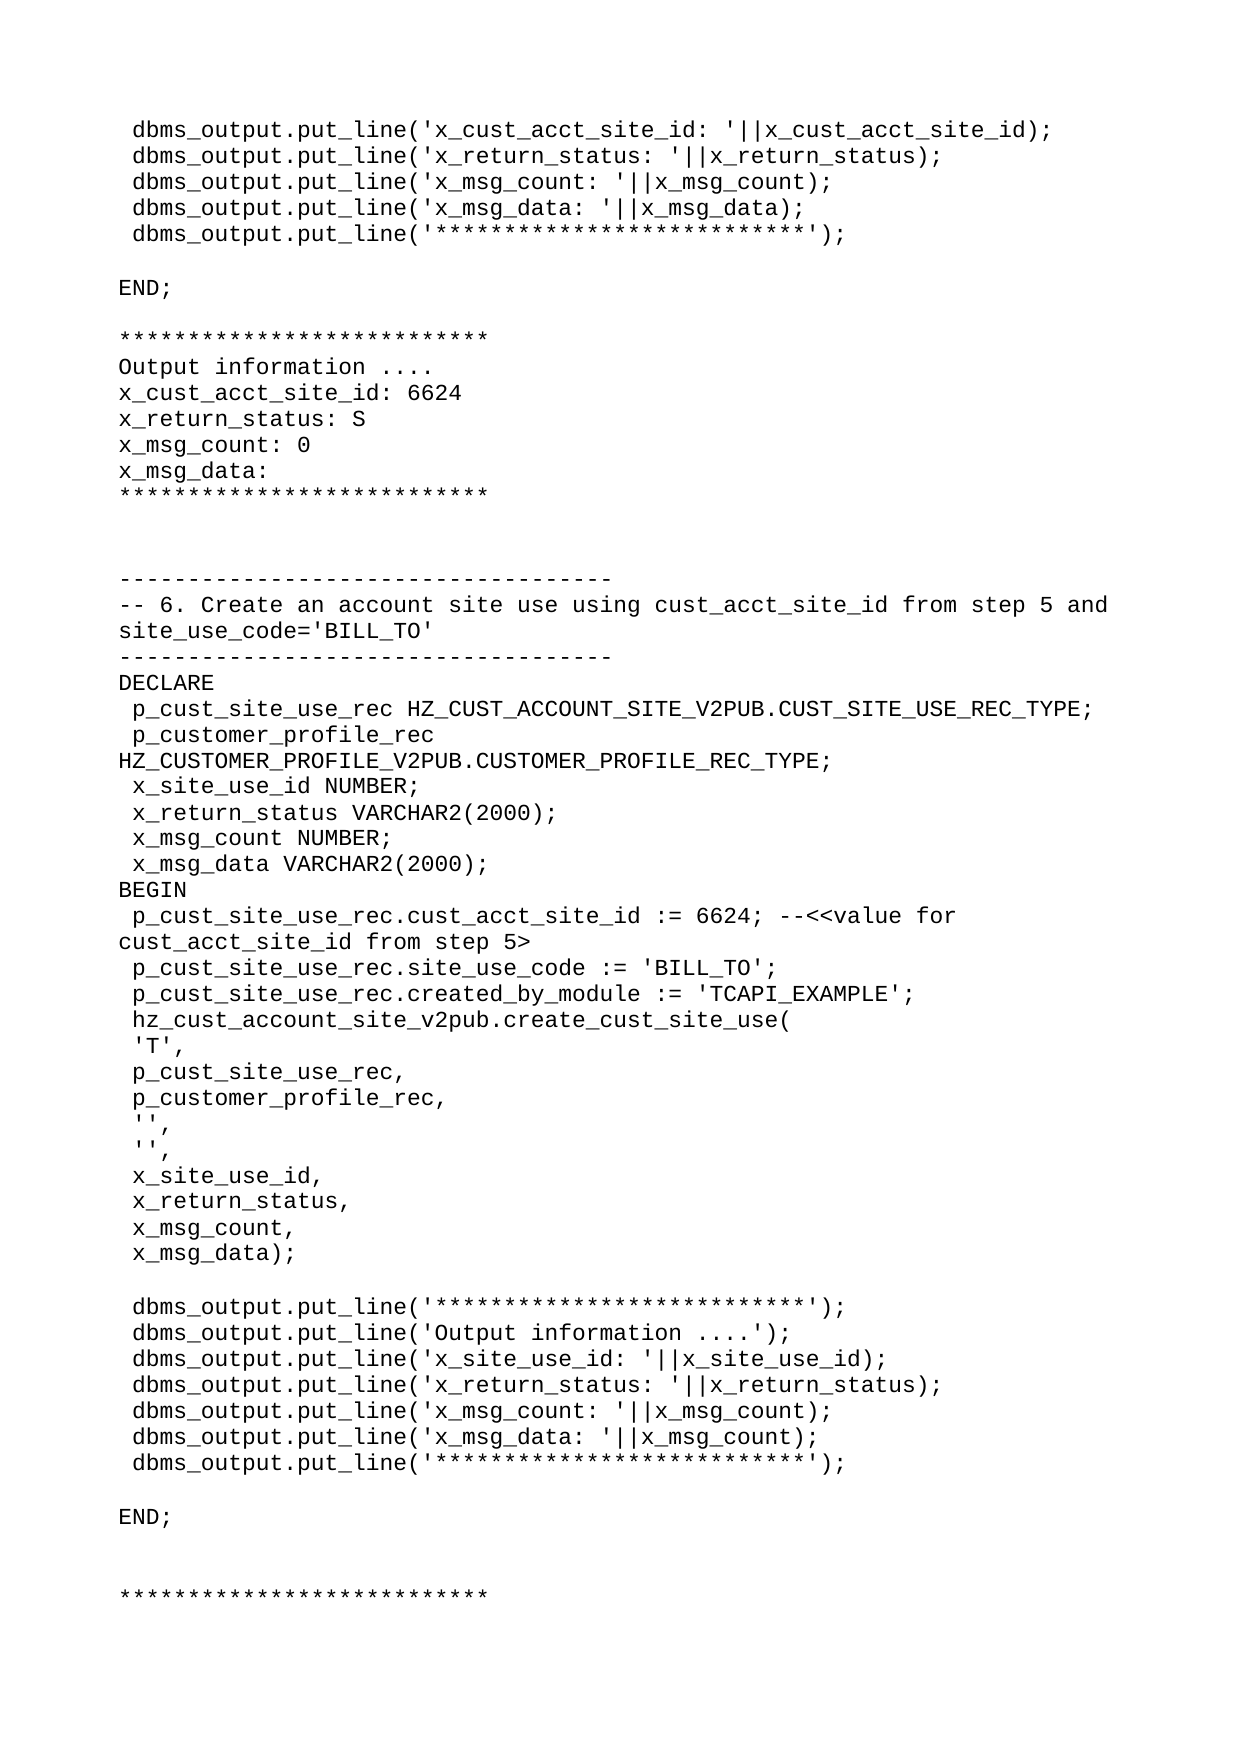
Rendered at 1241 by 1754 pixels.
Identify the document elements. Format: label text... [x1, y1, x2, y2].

text dbms_output.put_line('x_msg_count: '||x_msg_count); [118, 170, 1122, 196]
text END; [118, 1505, 1122, 1531]
text BEGIN [118, 879, 1122, 904]
text x_msg_data: [118, 459, 1122, 485]
text dbms_output.put_line('***************************'); [118, 1296, 1122, 1322]
text dbms_output.put_line('x_site_use_id: '||x_site_use_id); [118, 1348, 1122, 1373]
text p_cust_site_use_rec.site_use_code := 'BILL_TO'; [118, 956, 1122, 982]
text dbms_output.put_line('x_cust_acct_site_id: '||x_cust_acct_site_id); [118, 118, 1122, 144]
text -- 6. Create an account site use using cust_acct_site_id from step 5 and site_use_code='BILL_TO' [118, 593, 1122, 645]
text p_customer_profile_rec HZ_CUSTOMER_PROFILE_V2PUB.CUSTOMER_PROFILE_REC_TYPE; [118, 723, 1122, 775]
text hz_cust_account_site_v2pub.create_cust_site_use( [118, 1008, 1122, 1034]
text x_msg_data); [118, 1242, 1122, 1268]
text dbms_output.put_line('x_msg_count: '||x_msg_count); [118, 1399, 1122, 1425]
text dbms_output.put_line('x_msg_data: '||x_msg_data); [118, 196, 1122, 222]
text ------------------------------------ [118, 645, 1122, 671]
text p_cust_site_use_rec HZ_CUST_ACCOUNT_SITE_V2PUB.CUST_SITE_USE_REC_TYPE; [118, 697, 1122, 723]
text ------------------------------------ [118, 567, 1122, 593]
text p_customer_profile_rec, [118, 1086, 1122, 1112]
text x_return_status VARCHAR2(2000); [118, 801, 1122, 827]
text x_msg_data VARCHAR2(2000); [118, 853, 1122, 879]
text x_msg_count NUMBER; [118, 827, 1122, 853]
text x_return_status, [118, 1190, 1122, 1216]
text dbms_output.put_line('x_msg_data: '||x_msg_count); [118, 1425, 1122, 1451]
text dbms_output.put_line('***************************'); [118, 1451, 1122, 1477]
text dbms_output.put_line('x_return_status: '||x_return_status); [118, 1373, 1122, 1399]
text x_msg_count, [118, 1216, 1122, 1242]
text 'T', [118, 1034, 1122, 1060]
text '', [118, 1112, 1122, 1138]
text dbms_output.put_line('Output information ....'); [118, 1322, 1122, 1348]
text *************************** [118, 1587, 1122, 1613]
text p_cust_site_use_rec.cust_acct_site_id := 6624; --<<value for cust_acct_site_id from step 5> [118, 904, 1122, 956]
text x_return_status: S [118, 408, 1122, 433]
text x_cust_acct_site_id: 6624 [118, 382, 1122, 408]
text dbms_output.put_line('***************************'); [118, 222, 1122, 248]
text x_site_use_id NUMBER; [118, 775, 1122, 801]
text p_cust_site_use_rec.created_by_module := 'TCAPI_EXAMPLE'; [118, 982, 1122, 1008]
text x_site_use_id, [118, 1164, 1122, 1190]
text dbms_output.put_line('x_return_status: '||x_return_status); [118, 144, 1122, 170]
text Output information .... [118, 356, 1122, 382]
text END; [118, 276, 1122, 302]
text *************************** [118, 330, 1122, 356]
text DECLARE [118, 671, 1122, 697]
text '', [118, 1138, 1122, 1164]
text p_cust_site_use_rec, [118, 1060, 1122, 1086]
text x_msg_count: 0 [118, 433, 1122, 459]
text *************************** [118, 485, 1122, 511]
